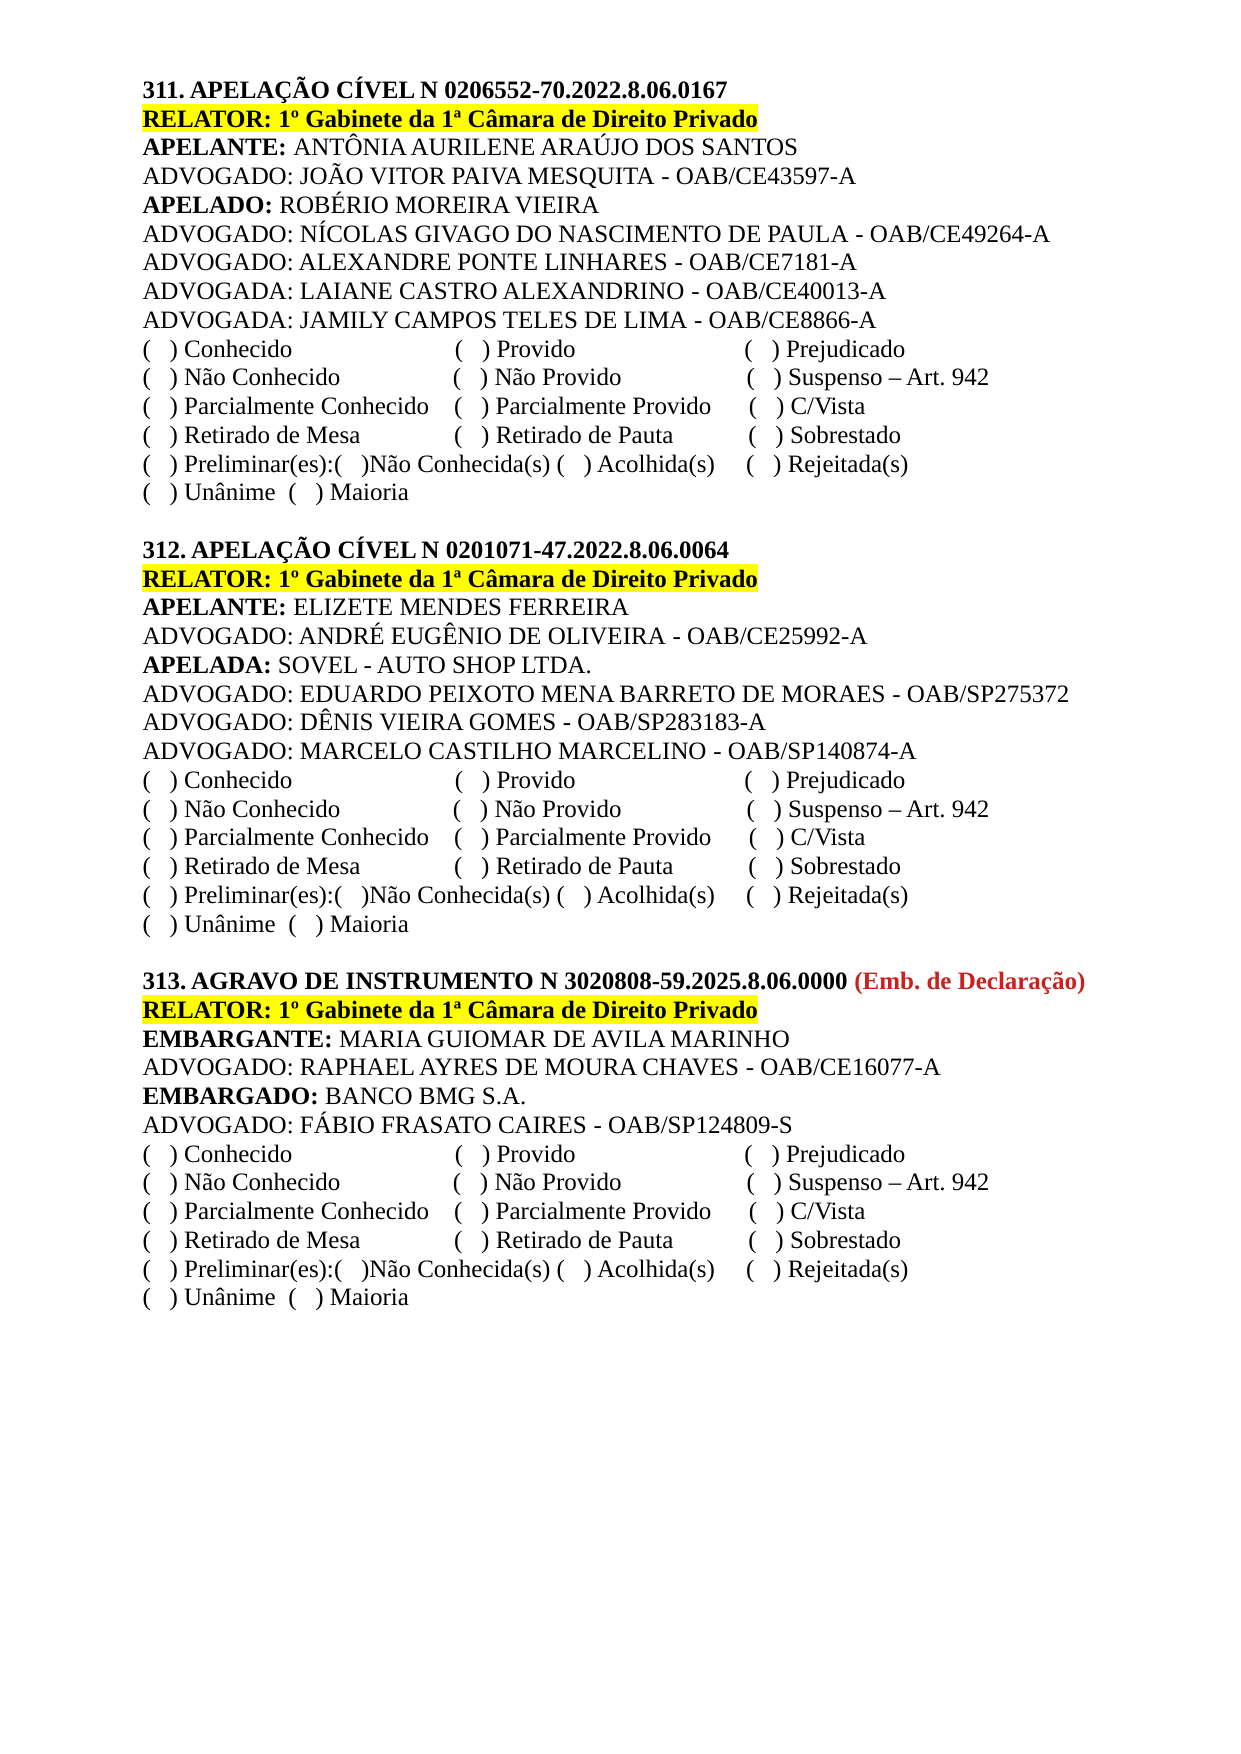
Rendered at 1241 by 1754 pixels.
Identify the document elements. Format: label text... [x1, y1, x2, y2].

text 312. APELAÇÃO CÍVEL N 0201071-47.2022.8.06.0064 RELATOR: 1º Gabinete da 1ª Câmara de Direito Privado APELANTE: ELIZETE MENDES FERREIRA ADVOGADO: ANDRÉ EUGÊNIO DE OLIVEIRA - OAB/CE25992-A APELADA: SOVEL - AUTO SHOP LTDA. ADVOGADO: EDUARDO PEIXOTO MENA BARRETO DE MORAES - OAB/SP275372 ADVOGADO: DÊNIS VIEIRA GOMES - OAB/SP283183-A ADVOGADO: MARCELO CASTILHO MARCELINO - OAB/SP140874-A ( ) Conhecido ( ) Provido ( ) Prejudicado [142, 535, 1141, 794]
text ( ) Retirado de Mesa ( ) Retirado de Pauta ( ) Sobrestado [142, 851, 1158, 880]
text ( ) Unânime ( ) Maioria [142, 909, 1141, 937]
text ( ) Parcialmente Conhecido ( ) Parcialmente Provido ( ) C/Vista [142, 822, 1158, 851]
text ( ) Preliminar(es):( )Não Conhecida(s) ( ) Acolhida(s) ( ) Rejeitada(s) [142, 1254, 1158, 1282]
text ( ) Parcialmente Conhecido ( ) Parcialmente Provido ( ) C/Vista [142, 391, 1158, 420]
text ( ) Não Conhecido ( ) Não Provido ( ) Suspenso – Art. 942 [142, 362, 1158, 391]
text ( ) Retirado de Mesa ( ) Retirado de Pauta ( ) Sobrestado [142, 1225, 1158, 1254]
text ( ) Unânime ( ) Maioria [142, 1282, 1141, 1311]
text ( ) Não Conhecido ( ) Não Provido ( ) Suspenso – Art. 942 [142, 1167, 1158, 1196]
text ( ) Retirado de Mesa ( ) Retirado de Pauta ( ) Sobrestado [142, 420, 1158, 449]
text ( ) Unânime ( ) Maioria [142, 477, 1141, 506]
text ( ) Preliminar(es):( )Não Conhecida(s) ( ) Acolhida(s) ( ) Rejeitada(s) [142, 449, 1158, 477]
text ( ) Parcialmente Conhecido ( ) Parcialmente Provido ( ) C/Vista [142, 1196, 1158, 1225]
text ( ) Preliminar(es):( )Não Conhecida(s) ( ) Acolhida(s) ( ) Rejeitada(s) [142, 880, 1158, 909]
text 313. AGRAVO DE INSTRUMENTO N 3020808-59.2025.8.06.0000 (Emb. de Declaração) RELATOR: 1º Gabinete da 1ª Câmara de Direito Privado EMBARGANTE: MARIA GUIOMAR DE AVILA MARINHO ADVOGADO: RAPHAEL AYRES DE MOURA CHAVES - OAB/CE16077-A EMBARGADO: BANCO BMG S.A. ADVOGADO: FÁBIO FRASATO CAIRES - OAB/SP124809-S ( ) Conhecido ( ) Provido ( ) Prejudicado [142, 966, 1141, 1167]
text ( ) Não Conhecido ( ) Não Provido ( ) Suspenso – Art. 942 [142, 794, 1158, 822]
text 311. APELAÇÃO CÍVEL N 0206552-70.2022.8.06.0167 RELATOR: 1º Gabinete da 1ª Câmara de Direito Privado APELANTE: ANTÔNIA AURILENE ARAÚJO DOS SANTOS ADVOGADO: JOÃO VITOR PAIVA MESQUITA - OAB/CE43597-A APELADO: ROBÉRIO MOREIRA VIEIRA ADVOGADO: NÍCOLAS GIVAGO DO NASCIMENTO DE PAULA - OAB/CE49264-A ADVOGADO: ALEXANDRE PONTE LINHARES - OAB/CE7181-A ADVOGADA: LAIANE CASTRO ALEXANDRINO - OAB/CE40013-A ADVOGADA: JAMILY CAMPOS TELES DE LIMA - OAB/CE8866-A ( ) Conhecido ( ) Provido ( ) Prejudicado [142, 75, 1141, 362]
